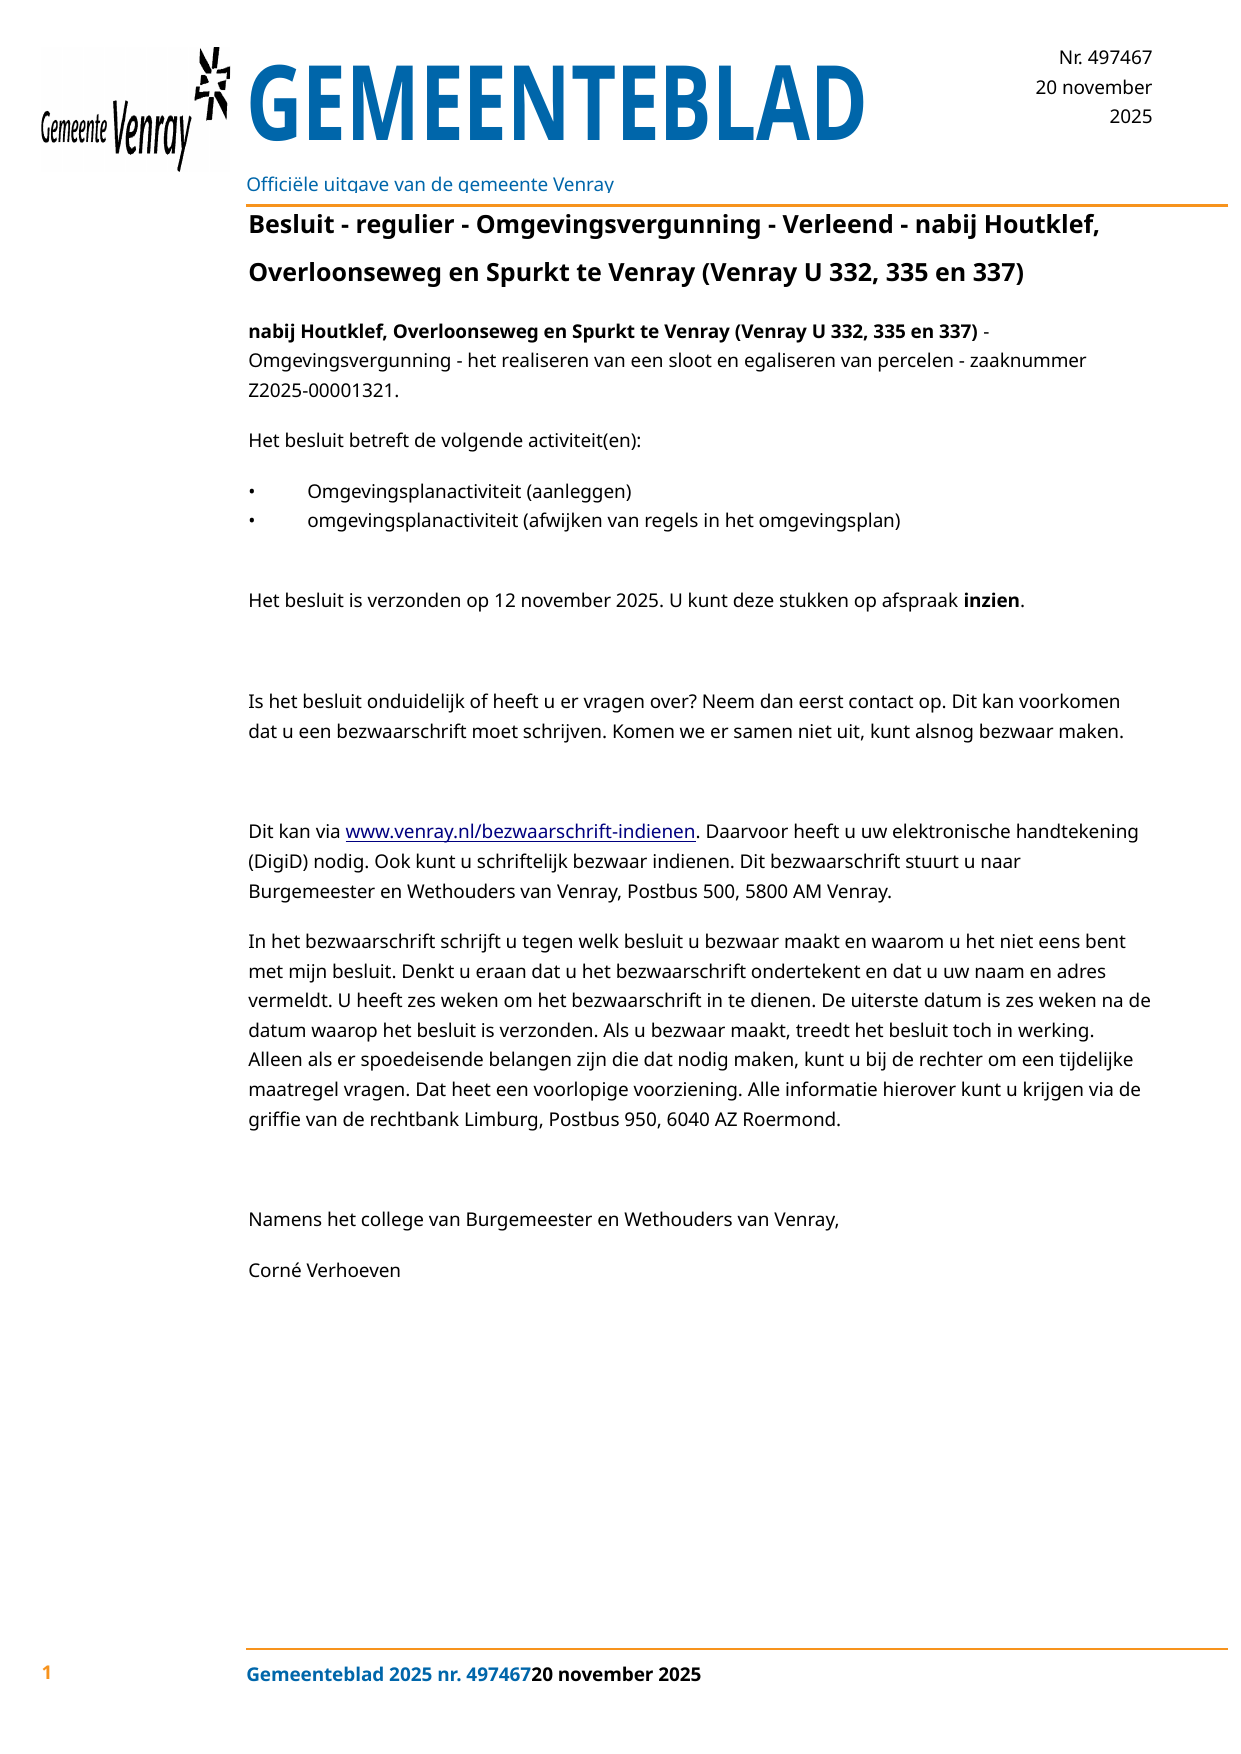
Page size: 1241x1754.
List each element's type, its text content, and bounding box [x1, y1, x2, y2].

text Is het besluit onduidelijk of heeft u er vragen over? Neem dan eerst contact op. Dit kan voorkomen dat u een bezwaarschrift moet schrijven. Komen we er samen niet uit, kunt alsnog bezwaar maken. [248, 688, 1152, 744]
picture [41, 47, 231, 172]
list Omgevingsplanactiviteit (aanleggen) [248, 478, 1152, 504]
text Besluit - regulier - Omgevingsvergunning - Verleend - nabij Houtklef, Overloonseweg en Spurkt te Venray (Venray U 332, 335 en 337) [248, 207, 1152, 288]
text Namens het college van Burgemeester en Wethouders van Venray, [248, 1207, 1152, 1232]
list omgevingsplanactiviteit (afwijken van regels in het omgevingsplan) [248, 507, 1152, 533]
text In het bezwaarschrift schrijft u tegen welk besluit u bezwaar maakt en waarom u het niet eens bent met mijn besluit. Denkt u eraan dat u het bezwaarschrift ondertekent en dat u uw naam en adres vermeldt. U heeft zes weken om het bezwaarschrift in te dienen. De uiterste datum is zes weken na de datum waarop het besluit is verzonden. Als u bezwaar maakt, treedt het besluit toch in werking. Alleen als er spoedeisende belangen zijn die dat nodig maken, kunt u bij de rechter om een tijdelijke maatregel vragen. Dat heet een voorlopige voorziening. Alle informatie hierover kunt u krijgen via de griffie van de rechtbank Limburg, Postbus 950, 6040 AZ Roermond. [248, 928, 1152, 1132]
text Dit kan via www.venray.nl/bezwaarschrift-indienen. Daarvoor heeft u uw elektronische handtekening (DigiD) nodig. Ook kunt u schriftelijk bezwaar indienen. Dit bezwaarschrift stuurt u naar Burgemeester en Wethouders van Venray, Postbus 500, 5800 AM Venray. [248, 819, 1152, 904]
text Het besluit is verzonden op 12 november 2025. U kunt deze stukken op afspraak inzien. [248, 587, 1152, 613]
text Corné Verhoeven [248, 1257, 1152, 1283]
text Het besluit betreft de volgende activiteit(en): [248, 427, 1152, 453]
text nabij Houtklef, Overloonseweg en Spurkt te Venray (Venray U 332, 335 en 337) - Omgevingsvergunning - het realiseren van een sloot en egaliseren van percelen - zaaknummer Z2025-00001321. [248, 318, 1152, 403]
